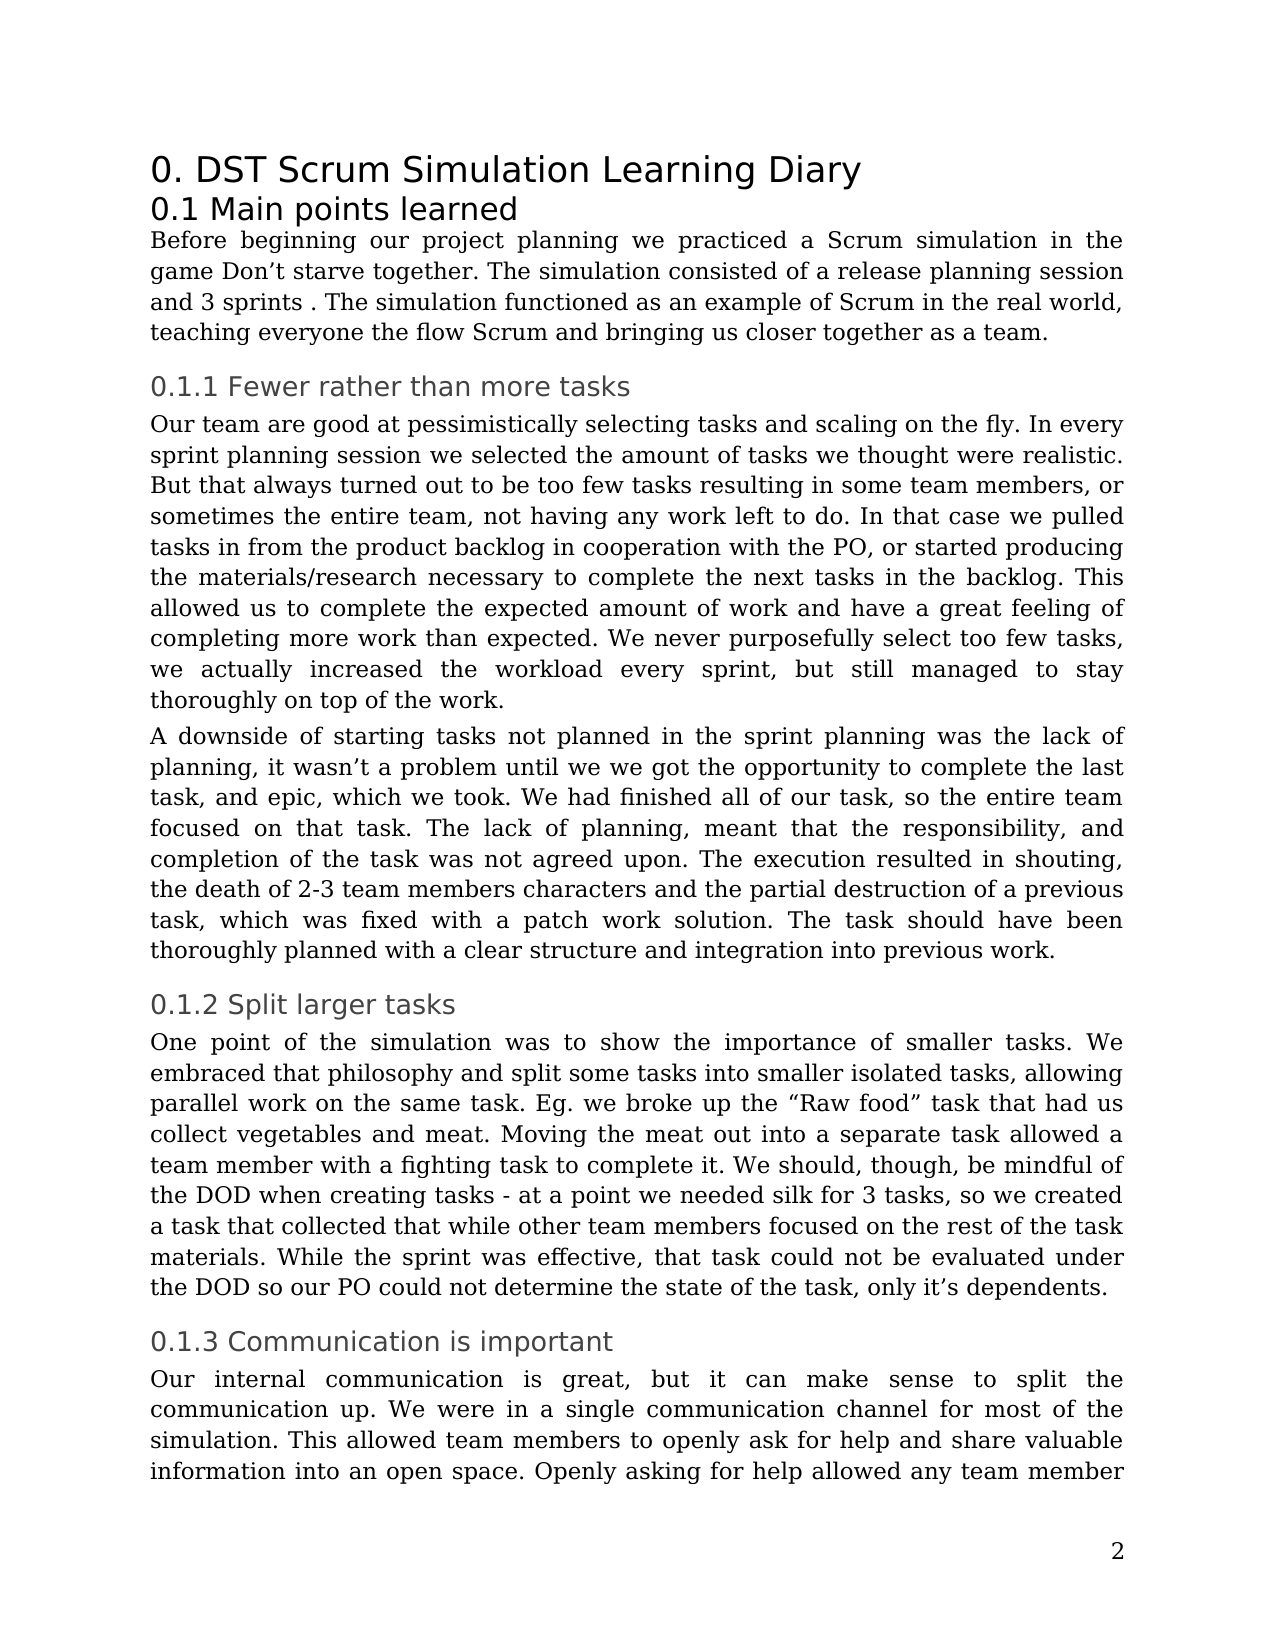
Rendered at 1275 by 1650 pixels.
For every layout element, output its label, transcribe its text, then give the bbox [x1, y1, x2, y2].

subtitle 0.1.1 Fewer rather than more tasks [150, 371, 1125, 403]
subtitle 0. DST Scrum Simulation Learning Diary [150, 150, 1125, 191]
text A downside of starting tasks not planned in the sprint planning was the lack of planning, it wasn’t a problem until we we got the opportunity to complete the last task, and epic, which we took. We had finished all of our task, so the entire team focused on that task. The lack of planning, meant that the responsibility, and completion of the task was not agreed upon. The execution resulted in shouting, the death of 2-3 team members characters and the partial destruction of a previous task, which was fixed with a patch work solution. The task should have been thoroughly planned with a clear structure and integration into previous work. [150, 723, 1125, 964]
text One point of the simulation was to show the importance of smaller tasks. We embraced that philosophy and split some tasks into smaller isolated tasks, allowing parallel work on the same task. Eg. we broke up the “Raw food” task that had us collect vegetables and meat. Moving the meat out into a separate task allowed a team member with a fighting task to complete it. We should, though, be mindful of the DOD when creating tasks - at a point we needed silk for 3 tasks, so we created a task that collected that while other team members focused on the rest of the task materials. While the sprint was effective, that task could not be evaluated under the DOD so our PO could not determine the state of the task, only it’s dependents. [150, 1029, 1125, 1301]
subtitle 0.1.3 Communication is important [150, 1326, 1125, 1358]
text Our internal communication is great, but it can make sense to split the communication up. We were in a single communication channel for most of the simulation. This allowed team members to openly ask for help and share valuable information into an open space. Openly asking for help allowed any team member [150, 1366, 1125, 1484]
text Before beginning our project planning we practiced a Scrum simulation in the game Don’t starve together. The simulation consisted of a release planning session and 3 sprints . The simulation functioned as an example of Scrum in the real world, teaching everyone the flow Scrum and bringing us closer together as a team. [150, 228, 1125, 346]
subtitle 0.1.2 Split larger tasks [150, 989, 1125, 1021]
text Our team are good at pessimistically selecting tasks and scaling on the fly. In every sprint planning session we selected the amount of tasks we thought were realistic. But that always turned out to be too few tasks resulting in some team members, or sometimes the entire team, not having any work left to do. In that case we pulled tasks in from the product backlog in cooperation with the PO, or started producing the materials/research necessary to complete the next tasks in the backlog. This allowed us to complete the expected amount of work and have a great feeling of completing more work than expected. We never purposefully select too few tasks, we actually increased the workload every sprint, but still managed to stay thoroughly on top of the work. [150, 411, 1125, 713]
subtitle 0.1 Main points learned [150, 191, 1125, 228]
